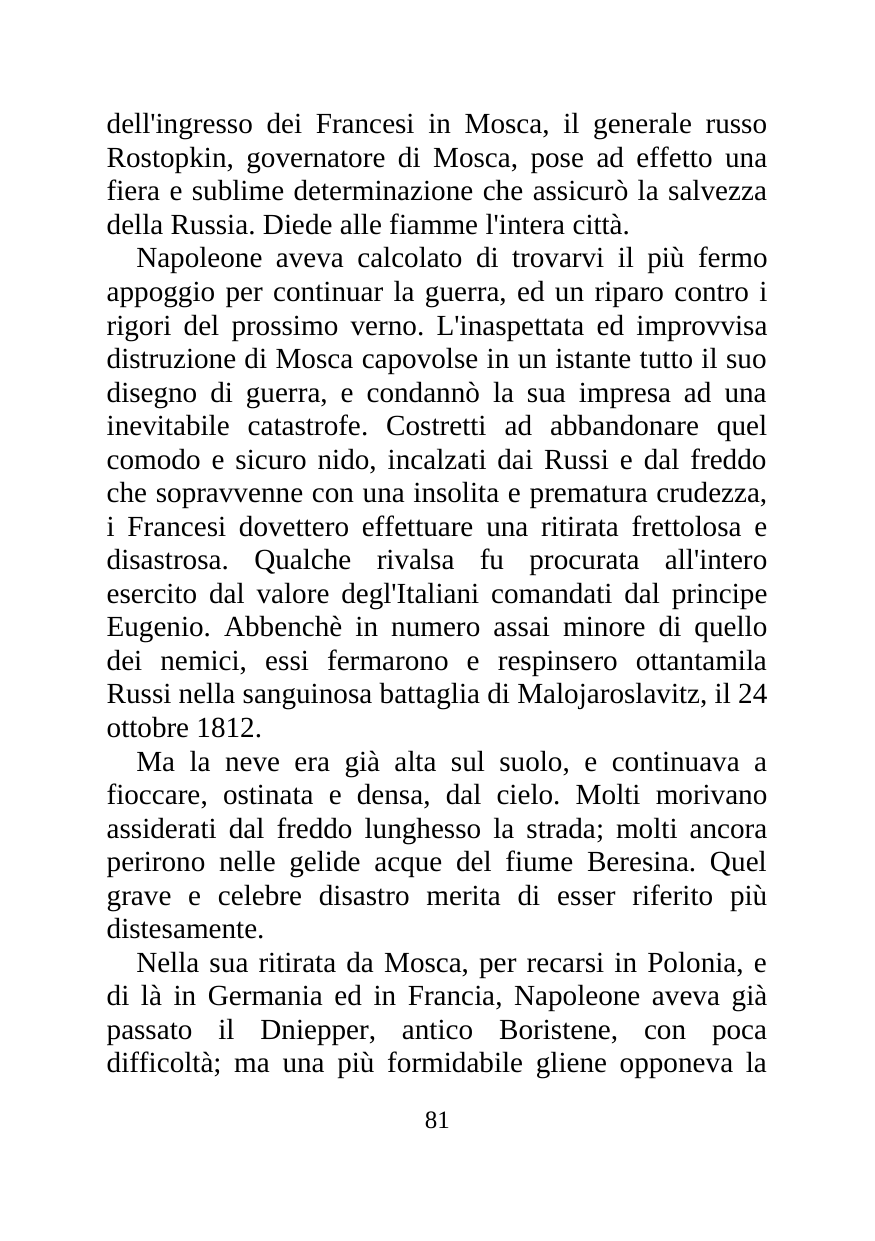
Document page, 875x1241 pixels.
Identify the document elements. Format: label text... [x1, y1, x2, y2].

text Nella sua ritirata da Mosca, per recarsi in Polonia, e di là in Germania ed in Francia, Napoleone aveva già passato il Dniepper, antico Boristene, con poca difficoltà; ma una più formidabile gliene opponeva la [106, 945, 768, 1079]
text Ma la neve era già alta sul suolo, e continuava a fioccare, ostinata e densa, dal cielo. Molti morivano assiderati dal freddo lunghesso la strada; molti ancora perirono nelle gelide acque del fiume Beresina. Quel grave e celebre disastro merita di esser riferito più distesamente. [106, 744, 768, 945]
text Napoleone aveva calcolato di trovarvi il più fermo appoggio per continuar la guerra, ed un riparo contro i rigori del prossimo verno. L'inaspettata ed improvvisa distruzione di Mosca capovolse in un istante tutto il suo disegno di guerra, e condannò la sua impresa ad una inevitabile catastrofe. Costretti ad abbandonare quel comodo e sicuro nido, incalzati dai Russi e dal freddo che sopravvenne con una insolita e prematura crudezza, i Francesi dovettero effettuare una ritirata frettolosa e disastrosa. Qualche rivalsa fu procurata all'intero esercito dal valore degl'Italiani comandati dal principe Eugenio. Abbenchè in numero assai minore di quello dei nemici, essi fermarono e respinsero ottantamila Russi nella sanguinosa battaglia di Malojaroslavitz, il 24 ottobre 1812. [106, 241, 768, 744]
text dell'ingresso dei Francesi in Mosca, il generale russo Rostopkin, governatore di Mosca, pose ad effetto una fiera e sublime determinazione che assicurò la salvezza della Russia. Diede alle fiamme l'intera città. [106, 106, 768, 241]
